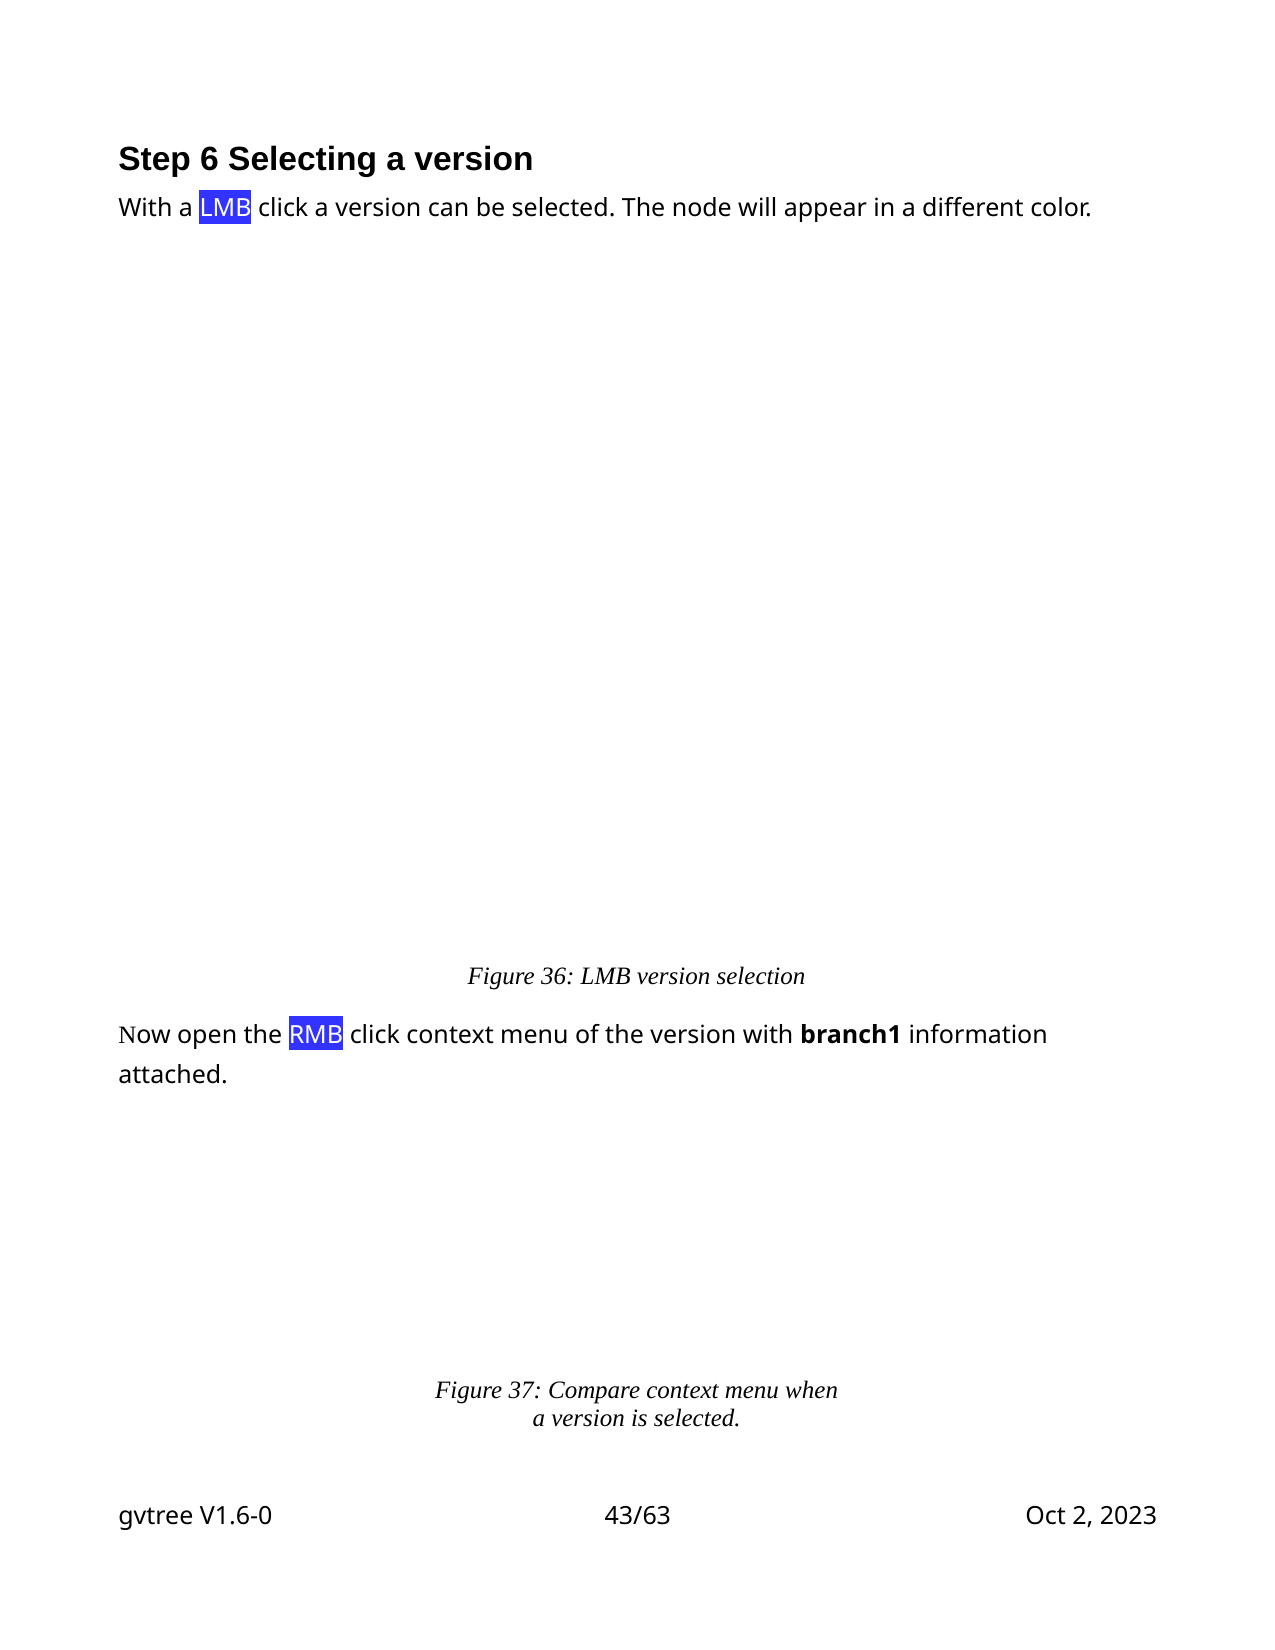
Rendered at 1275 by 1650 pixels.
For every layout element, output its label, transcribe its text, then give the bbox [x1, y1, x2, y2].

text [118, 258, 1157, 271]
text Figure 37: Compare context menu when a version is selected. [433, 1128, 841, 1432]
text Now open the RMB click context menu of the version with branch1 information attached. [118, 990, 1157, 1091]
subtitle Step 6 Selecting a version [118, 139, 1157, 178]
text Figure 36: LMB version selection [118, 271, 1157, 990]
text With a LMB click a version can be selected. The node will appear in a different color. [118, 190, 1157, 224]
